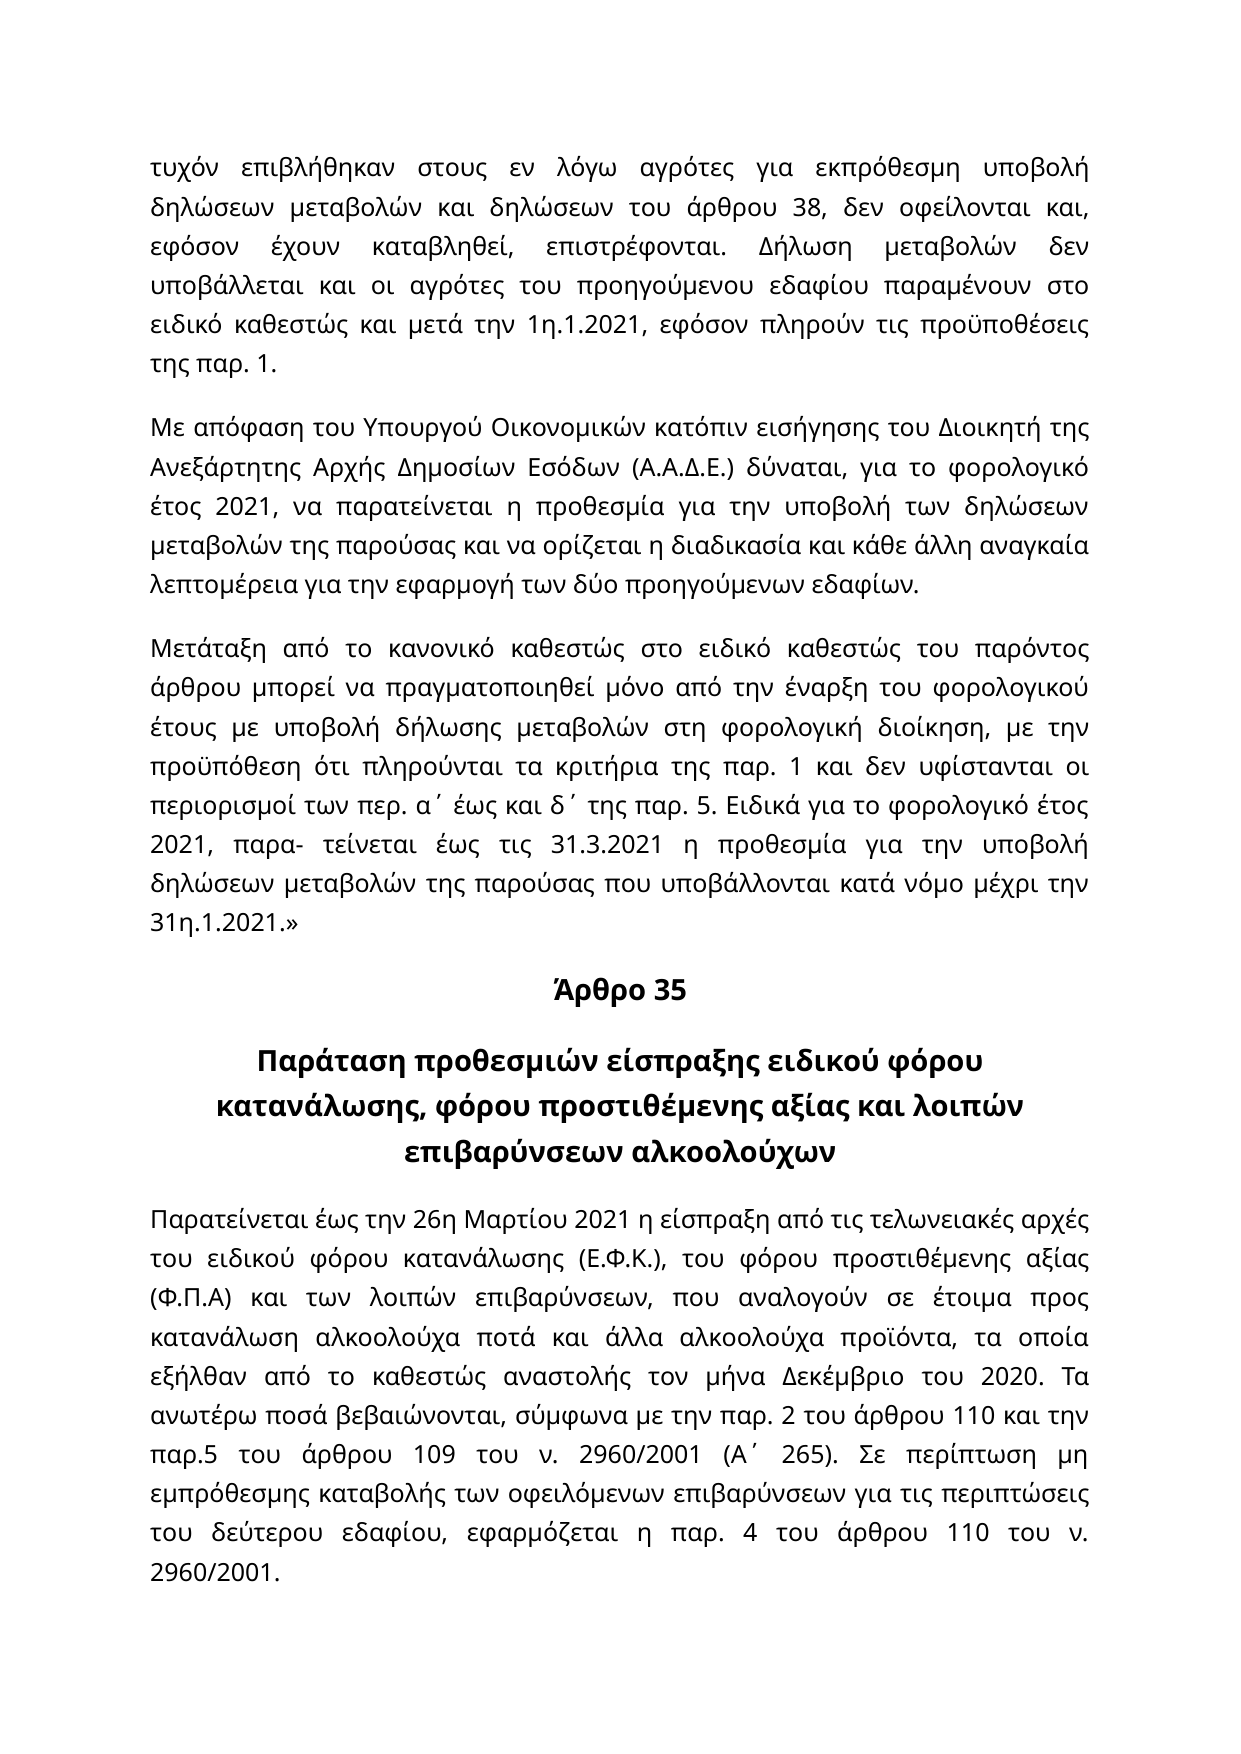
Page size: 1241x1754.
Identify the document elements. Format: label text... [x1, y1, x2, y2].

text Παρατείνεται έως την 26η Μαρτίου 2021 η είσπραξη από τις τελωνειακές αρχές του ειδικού φόρου κατανάλωσης (Ε.Φ.Κ.), του φόρου προστιθέμενης αξίας (Φ.Π.Α) και των λοιπών επιβαρύνσεων, που αναλογούν σε έτοιμα προς κατανάλωση αλκοολούχα ποτά και άλλα αλκοολούχα προϊόντα, τα οποία εξήλθαν από το καθεστώς αναστολής τον μήνα Δεκέμβριο του 2020. Τα ανωτέρω ποσά βεβαιώνονται, σύμφωνα με την παρ. 2 του άρθρου 110 και την παρ.5 του άρθρου 109 του ν. 2960/2001 (A΄ 265). Σε περίπτωση μη εμπρόθεσμης καταβολής των οφειλόμενων επιβαρύνσεων για τις περιπτώσεις του δεύτερου εδαφίου, εφαρμόζεται η παρ. 4 του άρθρου 110 του ν. 2960/2001. [150, 1202, 1090, 1588]
subtitle Άρθρο 35 [150, 969, 1090, 1009]
subtitle Παράταση προθεσμιών είσπραξης ειδικού φόρου κατανάλωσης, φόρου προστιθέμενης αξίας και λοιπών επιβαρύνσεων αλκοολούχων [150, 1040, 1090, 1171]
text Μετάταξη από το κανονικό καθεστώς στο ειδικό καθεστώς του παρόντος άρθρου μπορεί να πραγματοποιηθεί μόνο από την έναρξη του φορολογικού έτους με υποβολή δήλωσης μεταβολών στη φορολογική διοίκηση, με την προϋπόθεση ότι πληρούνται τα κριτήρια της παρ. 1 και δεν υφίστανται οι περιορισμοί των περ. α΄ έως και δ΄ της παρ. 5. Ειδικά για το φορολογικό έτος 2021, παρα- τείνεται έως τις 31.3.2021 η προθεσμία για την υποβολή δηλώσεων μεταβολών της παρούσας που υποβάλλονται κατά νόμο μέχρι την 31η.1.2021.» [150, 631, 1090, 939]
text τυχόν επιβλήθηκαν στους εν λόγω αγρότες για εκπρόθεσμη υποβολή δηλώσεων μεταβολών και δηλώσεων του άρθρου 38, δεν οφείλονται και, εφόσον έχουν καταβληθεί, επιστρέφονται. Δήλωση μεταβολών δεν υποβάλλεται και οι αγρότες του προηγούμενου εδαφίου παραμένουν στο ειδικό καθεστώς και μετά την 1η.1.2021, εφόσον πληρούν τις προϋποθέσεις της παρ. 1. [150, 150, 1090, 380]
text Με απόφαση του Υπουργού Οικονομικών κατόπιν εισήγησης του Διοικητή της Ανεξάρτητης Αρχής Δημοσίων Εσόδων (Α.Α.Δ.Ε.) δύναται, για το φορολογικό έτος 2021, να παρατείνεται η προθεσμία για την υποβολή των δηλώσεων μεταβολών της παρούσας και να ορίζεται η διαδικασία και κάθε άλλη αναγκαία λεπτομέρεια για την εφαρμογή των δύο προηγούμενων εδαφίων. [150, 410, 1090, 601]
